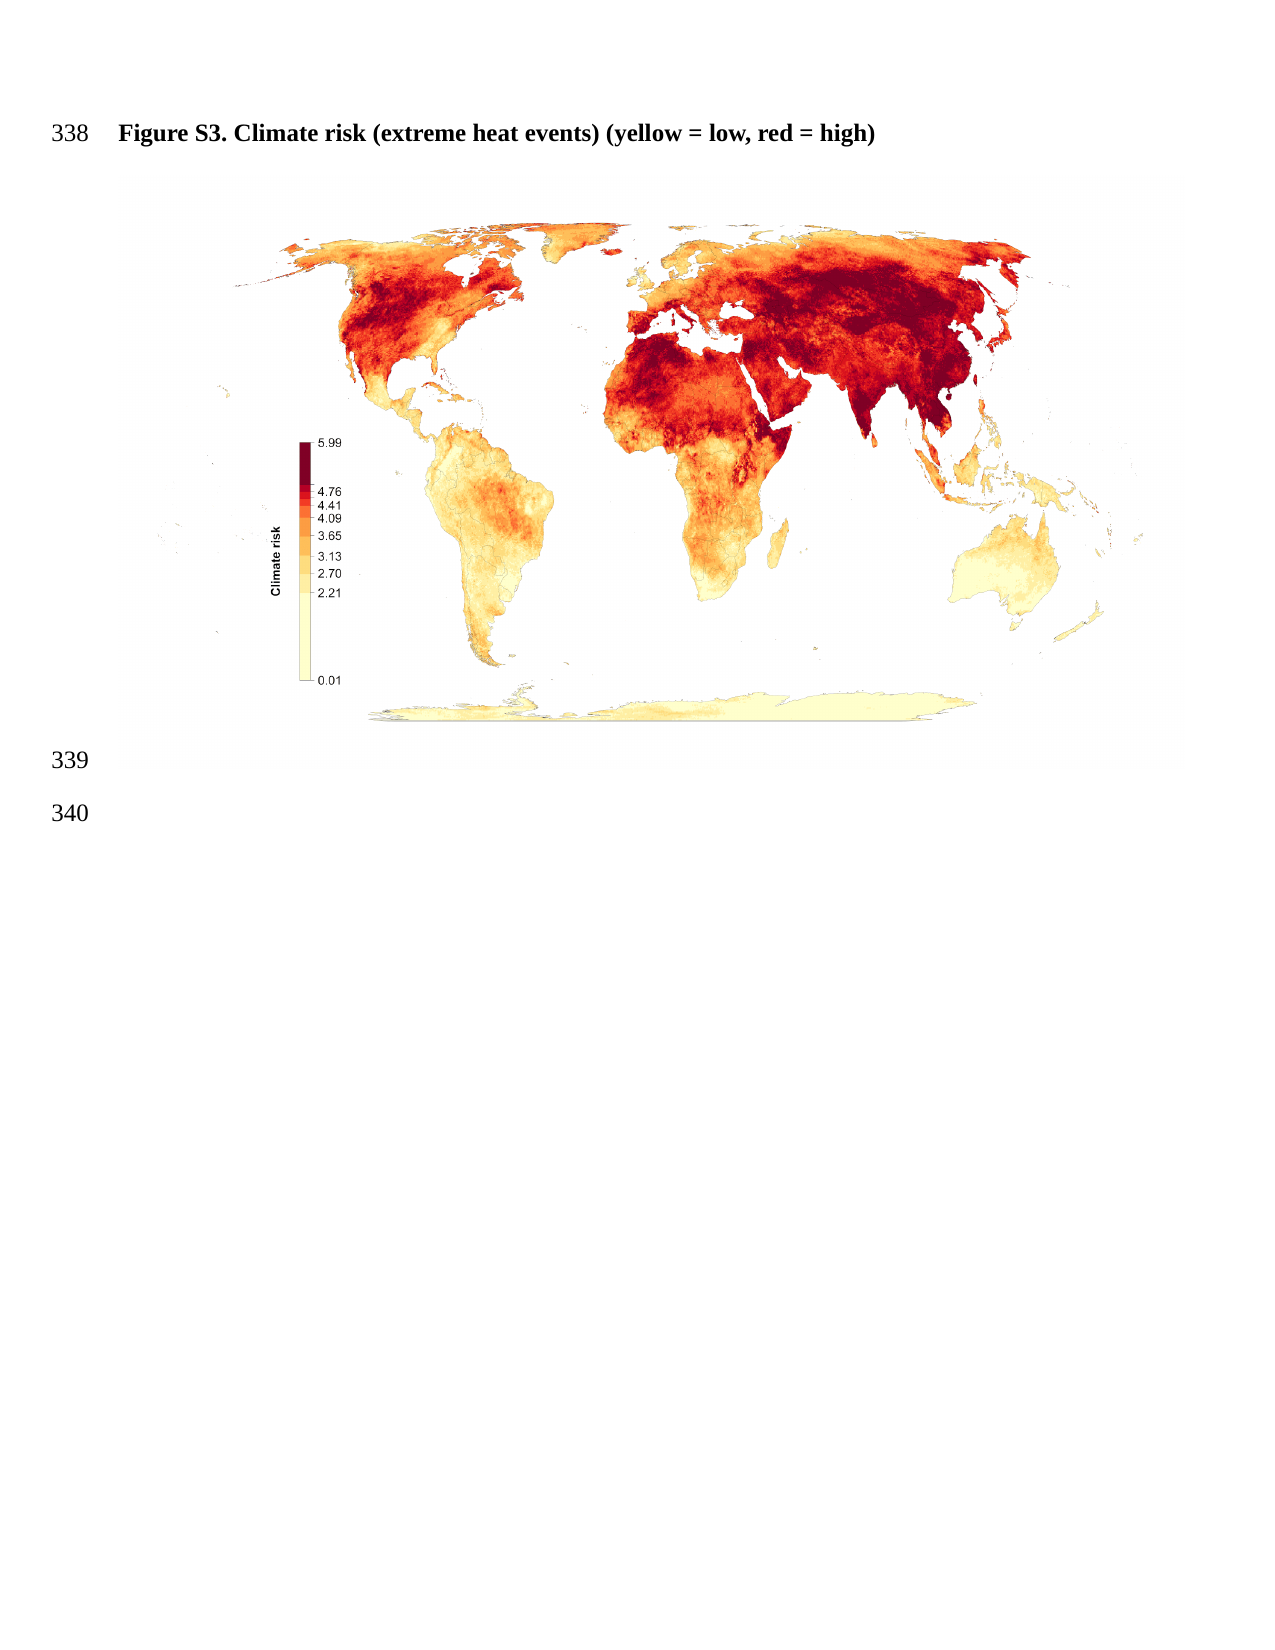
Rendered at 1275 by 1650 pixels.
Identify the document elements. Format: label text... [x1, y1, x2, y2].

picture [118, 175, 1186, 769]
text Figure S3. Climate risk (extreme heat events) (yellow = low, red = high) [118, 118, 1157, 147]
